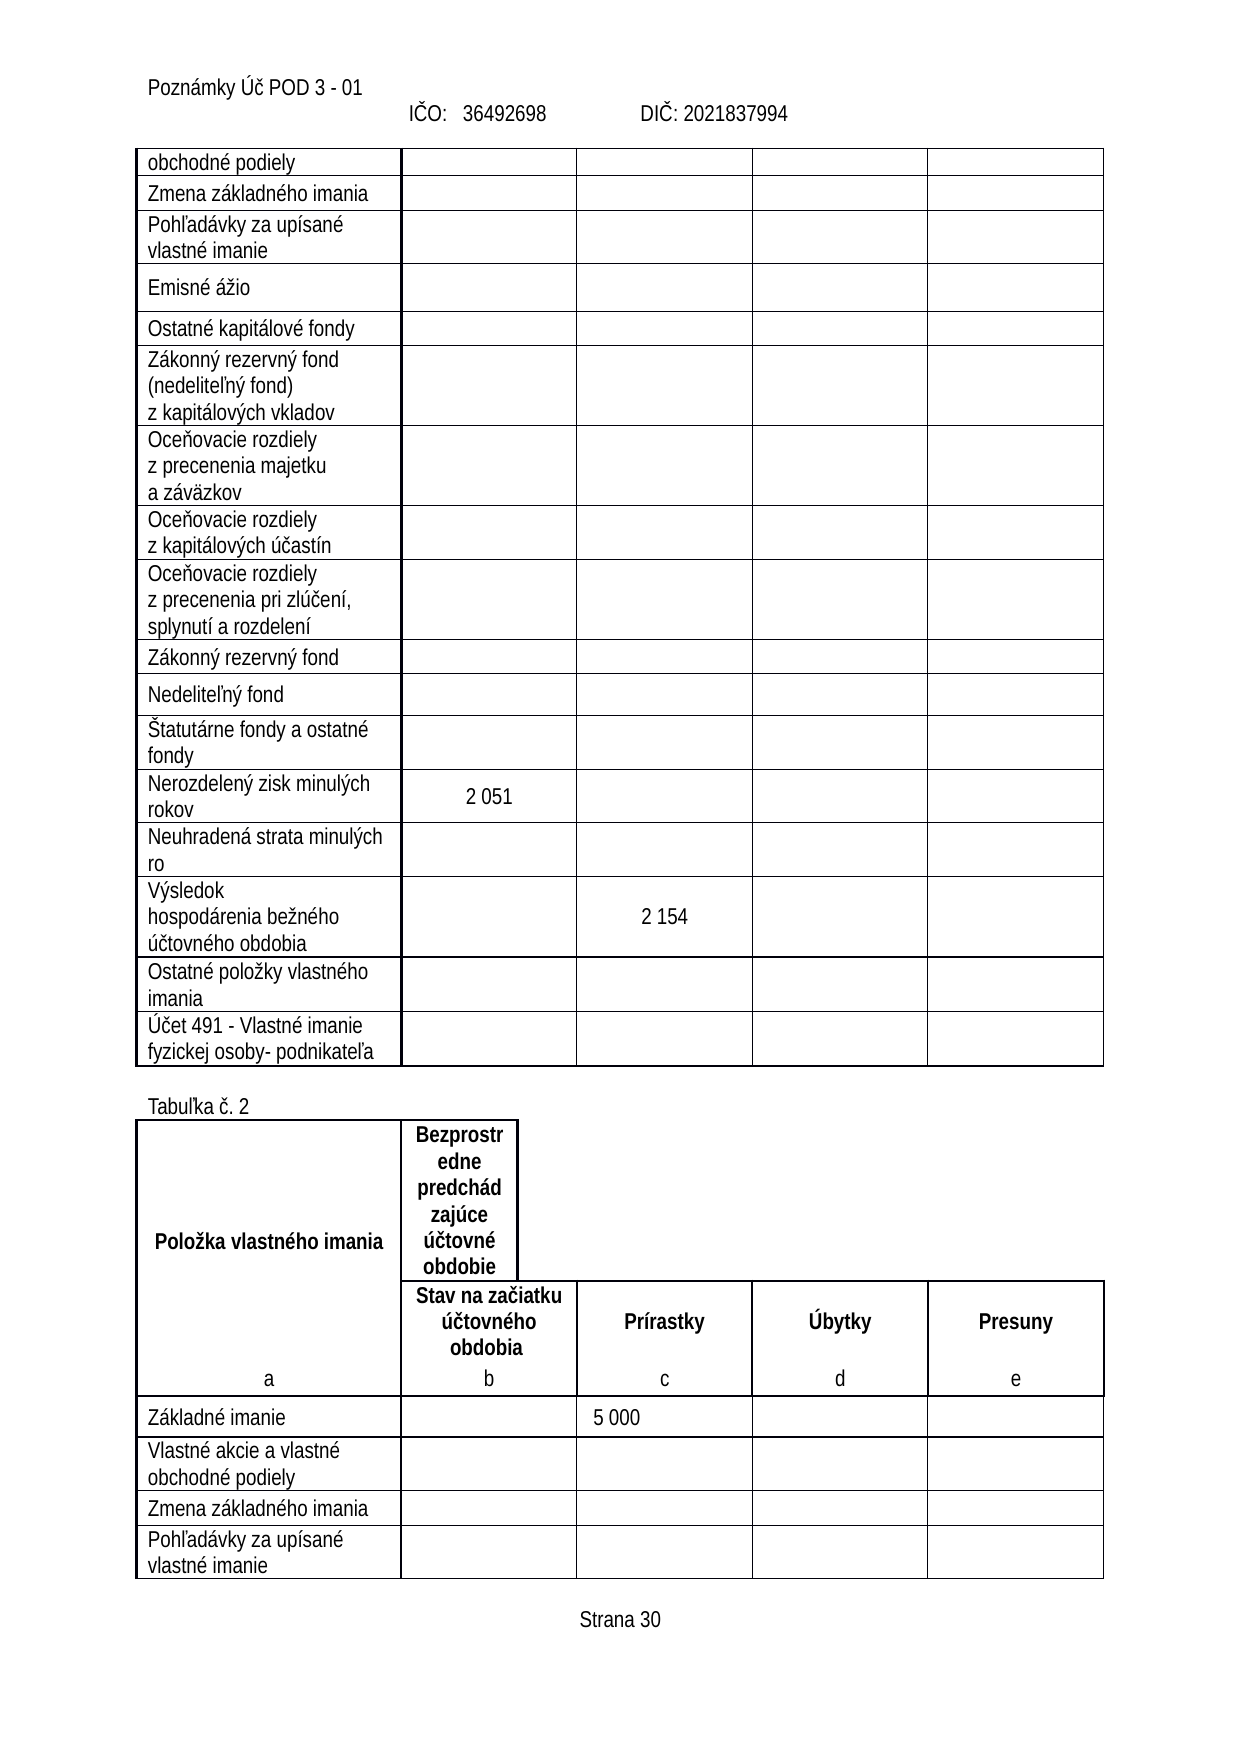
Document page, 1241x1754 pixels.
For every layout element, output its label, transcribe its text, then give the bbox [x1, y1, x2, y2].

table_cell [577, 426, 752, 505]
table_cell [577, 264, 752, 311]
table_cell Neuhradená strata minulých ro [138, 823, 400, 876]
table_cell [577, 149, 752, 175]
table_cell [577, 823, 752, 876]
table_cell d [753, 1361, 927, 1395]
table_cell [928, 264, 1103, 311]
table_cell 2 154 [577, 877, 752, 956]
table_cell [577, 1526, 752, 1578]
table_cell [577, 640, 752, 673]
table_header Položka vlastného imania [138, 1121, 400, 1361]
table_cell Úbytky [753, 1282, 927, 1361]
table_cell [577, 1491, 752, 1524]
table_cell [753, 1526, 927, 1578]
table_cell [577, 346, 752, 425]
table_cell [928, 958, 1103, 1011]
table_header Bezprostredne predchádzajúce účtovné obdobie [402, 1121, 516, 1279]
table_cell [753, 149, 927, 175]
table_cell [402, 1526, 576, 1578]
table_cell [403, 312, 576, 345]
table_cell [753, 1397, 927, 1436]
table_cell [753, 1012, 927, 1064]
table_cell Účet 491 - Vlastné imanie fyzickej osoby- podnikateľa [138, 1012, 400, 1064]
table_cell [753, 877, 927, 956]
table_cell [928, 1397, 1103, 1436]
table_cell Zákonný rezervný fond [138, 640, 400, 673]
table_cell Štatutárne fondy a ostatné fondy [138, 716, 400, 768]
table_cell [753, 770, 927, 822]
table_cell [577, 211, 752, 263]
table_cell Emisné ážio [138, 264, 400, 311]
table_cell [928, 770, 1103, 822]
table_cell [753, 560, 927, 639]
table_cell [577, 1438, 752, 1490]
table_cell [928, 1526, 1103, 1578]
table_cell [928, 149, 1103, 175]
table_cell Pohľadávky za upísané vlastné imanie [138, 1526, 400, 1578]
table_cell [753, 640, 927, 673]
table_cell b [402, 1361, 576, 1395]
table_cell [928, 312, 1103, 345]
table_cell [928, 674, 1103, 715]
table_cell [753, 506, 927, 559]
table_cell [928, 1012, 1103, 1064]
table_cell Stav na začiatku účtovného obdobia [402, 1282, 576, 1361]
table_cell [928, 1491, 1103, 1524]
table_cell Nerozdelený zisk minulých rokov [138, 770, 400, 822]
table_cell [753, 426, 927, 505]
table_cell Výsledok hospodárenia bežného účtovného obdobia [138, 877, 400, 956]
table_cell [753, 346, 927, 425]
table_cell [753, 211, 927, 263]
table_cell Prírastky [578, 1282, 751, 1361]
table_cell [577, 674, 752, 715]
table_cell Oceňovacie rozdiely z precenenia pri zlúčení, splynutí a rozdelení [138, 560, 400, 639]
table_cell e [929, 1361, 1103, 1395]
table_cell [753, 823, 927, 876]
table_cell Ostatné kapitálové fondy [138, 312, 400, 345]
table_cell 5 000 [577, 1397, 752, 1436]
table_cell [402, 1438, 576, 1490]
table_cell [577, 506, 752, 559]
table_cell Presuny [929, 1282, 1103, 1361]
table_cell c [578, 1361, 751, 1395]
table_cell Ostatné položky vlastného imania [138, 958, 400, 1011]
table_cell [403, 560, 576, 639]
table_cell Zmena základného imania [138, 176, 400, 209]
table_cell [928, 1438, 1103, 1490]
table_cell [403, 264, 576, 311]
table_cell [928, 346, 1103, 425]
table_cell [403, 958, 576, 1011]
table_cell [403, 716, 576, 768]
table_cell [577, 770, 752, 822]
table_cell [928, 560, 1103, 639]
table_cell [403, 346, 576, 425]
table_cell [753, 1438, 927, 1490]
table_cell [403, 1012, 576, 1064]
table_cell Pohľadávky za upísané vlastné imanie [138, 211, 400, 263]
table_cell [577, 560, 752, 639]
table_cell [403, 640, 576, 673]
table_cell [577, 176, 752, 209]
table_cell Vlastné akcie a vlastné obchodné podiely [138, 1438, 400, 1490]
table_cell [928, 211, 1103, 263]
table_cell [928, 506, 1103, 559]
table_header [519, 1119, 1104, 1279]
table_cell [403, 149, 576, 175]
table_cell Zmena základného imania [138, 1491, 400, 1524]
text Tabuľka č. 2 [148, 1093, 1092, 1119]
table_cell [577, 312, 752, 345]
table_cell [928, 426, 1103, 505]
table_cell Zákonný rezervný fond (nedeliteľný fond) z kapitálových vkladov [138, 346, 400, 425]
table_cell [403, 211, 576, 263]
table_cell [753, 176, 927, 209]
table_cell obchodné podiely [138, 149, 400, 175]
table_cell [403, 674, 576, 715]
table_cell [753, 312, 927, 345]
table_cell [402, 1491, 576, 1524]
table_cell [577, 1012, 752, 1064]
table_cell [403, 176, 576, 209]
table_cell [577, 716, 752, 768]
table_cell [928, 176, 1103, 209]
table_cell Oceňovacie rozdiely z precenenia majetku a záväzkov [138, 426, 400, 505]
table_cell [403, 426, 576, 505]
table_cell [403, 823, 576, 876]
table_cell [928, 823, 1103, 876]
table_cell [403, 877, 576, 956]
table_cell [753, 1491, 927, 1524]
table_cell [403, 506, 576, 559]
table_cell [753, 674, 927, 715]
table_cell Základné imanie [138, 1397, 400, 1436]
table_cell [928, 716, 1103, 768]
table_cell [753, 264, 927, 311]
table_cell [753, 958, 927, 1011]
table_cell [577, 958, 752, 1011]
table_cell a [138, 1361, 400, 1395]
table_cell 2 051 [403, 770, 576, 822]
table_cell [928, 640, 1103, 673]
table_cell [402, 1397, 576, 1436]
table_cell [753, 716, 927, 768]
table_cell Oceňovacie rozdiely z kapitálových účastín [138, 506, 400, 559]
table_cell [928, 877, 1103, 956]
table_cell Nedeliteľný fond [138, 674, 400, 715]
